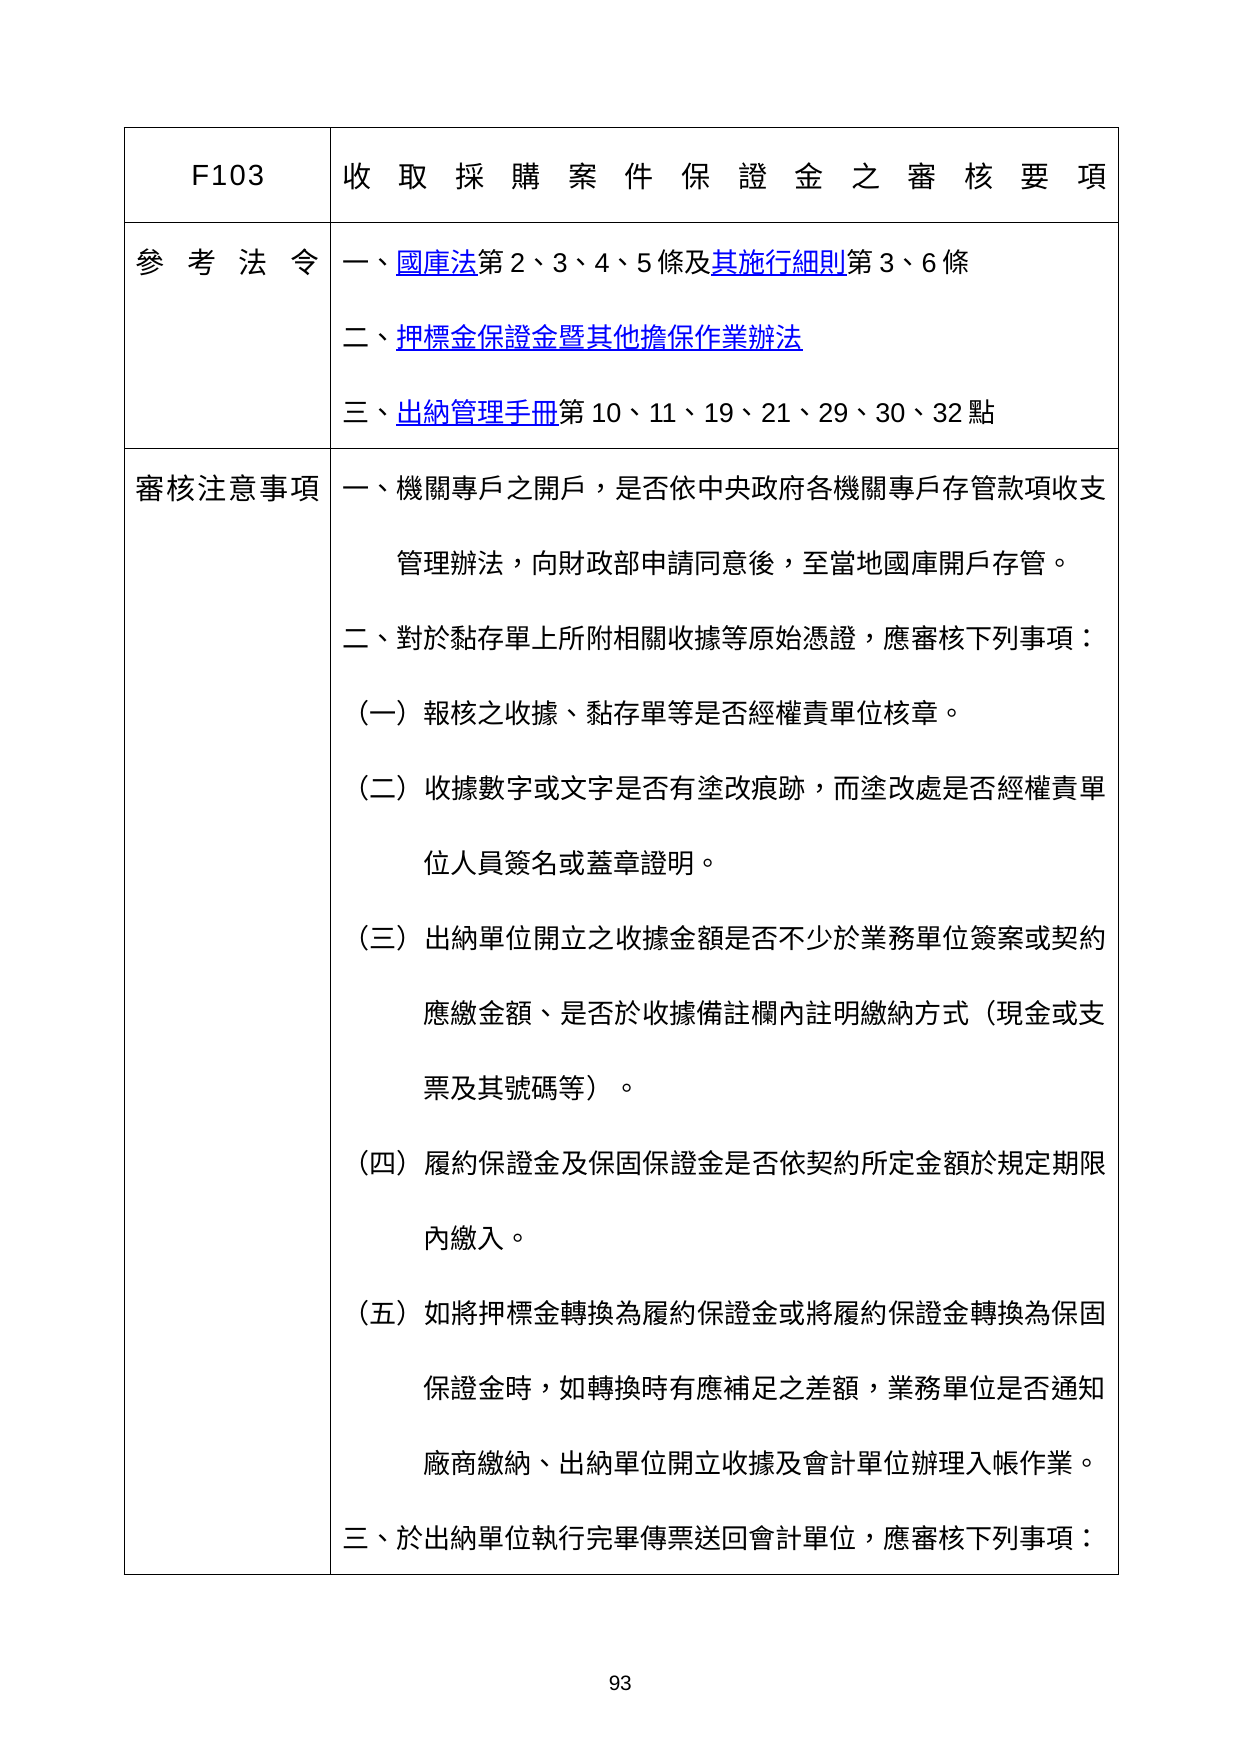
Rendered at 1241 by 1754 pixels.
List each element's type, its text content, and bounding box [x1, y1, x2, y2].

table_cell 一、國庫法第2、3、4、5條及其施行細則第3、6條 二、押標金保證金暨其他擔保作業辦法 三、出納管理手冊第10、11、19、21、29、30、32點 [331, 223, 1118, 448]
table_cell 參考法令 [125, 223, 330, 448]
table_header 收取採購案件保證金之審核要項 [331, 128, 1118, 222]
table_cell 審核注意事項 [125, 449, 330, 1574]
table_header F103 [125, 128, 330, 222]
table_cell 一、機關專戶之開戶，是否依中央政府各機關專戶存管款項收支管理辦法，向財政部申請同意後，至當地國庫開戶存管。 二、對於黏存單上所附相關收據等原始憑證，應審核下列事項： （一）報核之收據、黏存單等是否經權責單位核章。 （二）收據數字或文字是否有塗改痕跡，而塗改處是否經權責單位人員簽名或蓋章證明。 （三）出納單位開立之收據金額是否不少於業務單位簽案或契約應繳金額、是否於收據備註欄內註明繳納方式（現金或支票及其號碼等）。 （四）履約保證金及保固保證金是否依契約所定金額於規定期限內繳入。 （五）如將押標金轉換為履約保證金或將履約保證金轉換為保固保證金時，如轉換時有應補足之差額，業務單位是否通知廠商繳納、出納單位開立收據及會計單位辦理入帳作業。 三、於出納單位執行完畢傳票送回會計單位，應審核下列事項： [331, 449, 1118, 1574]
